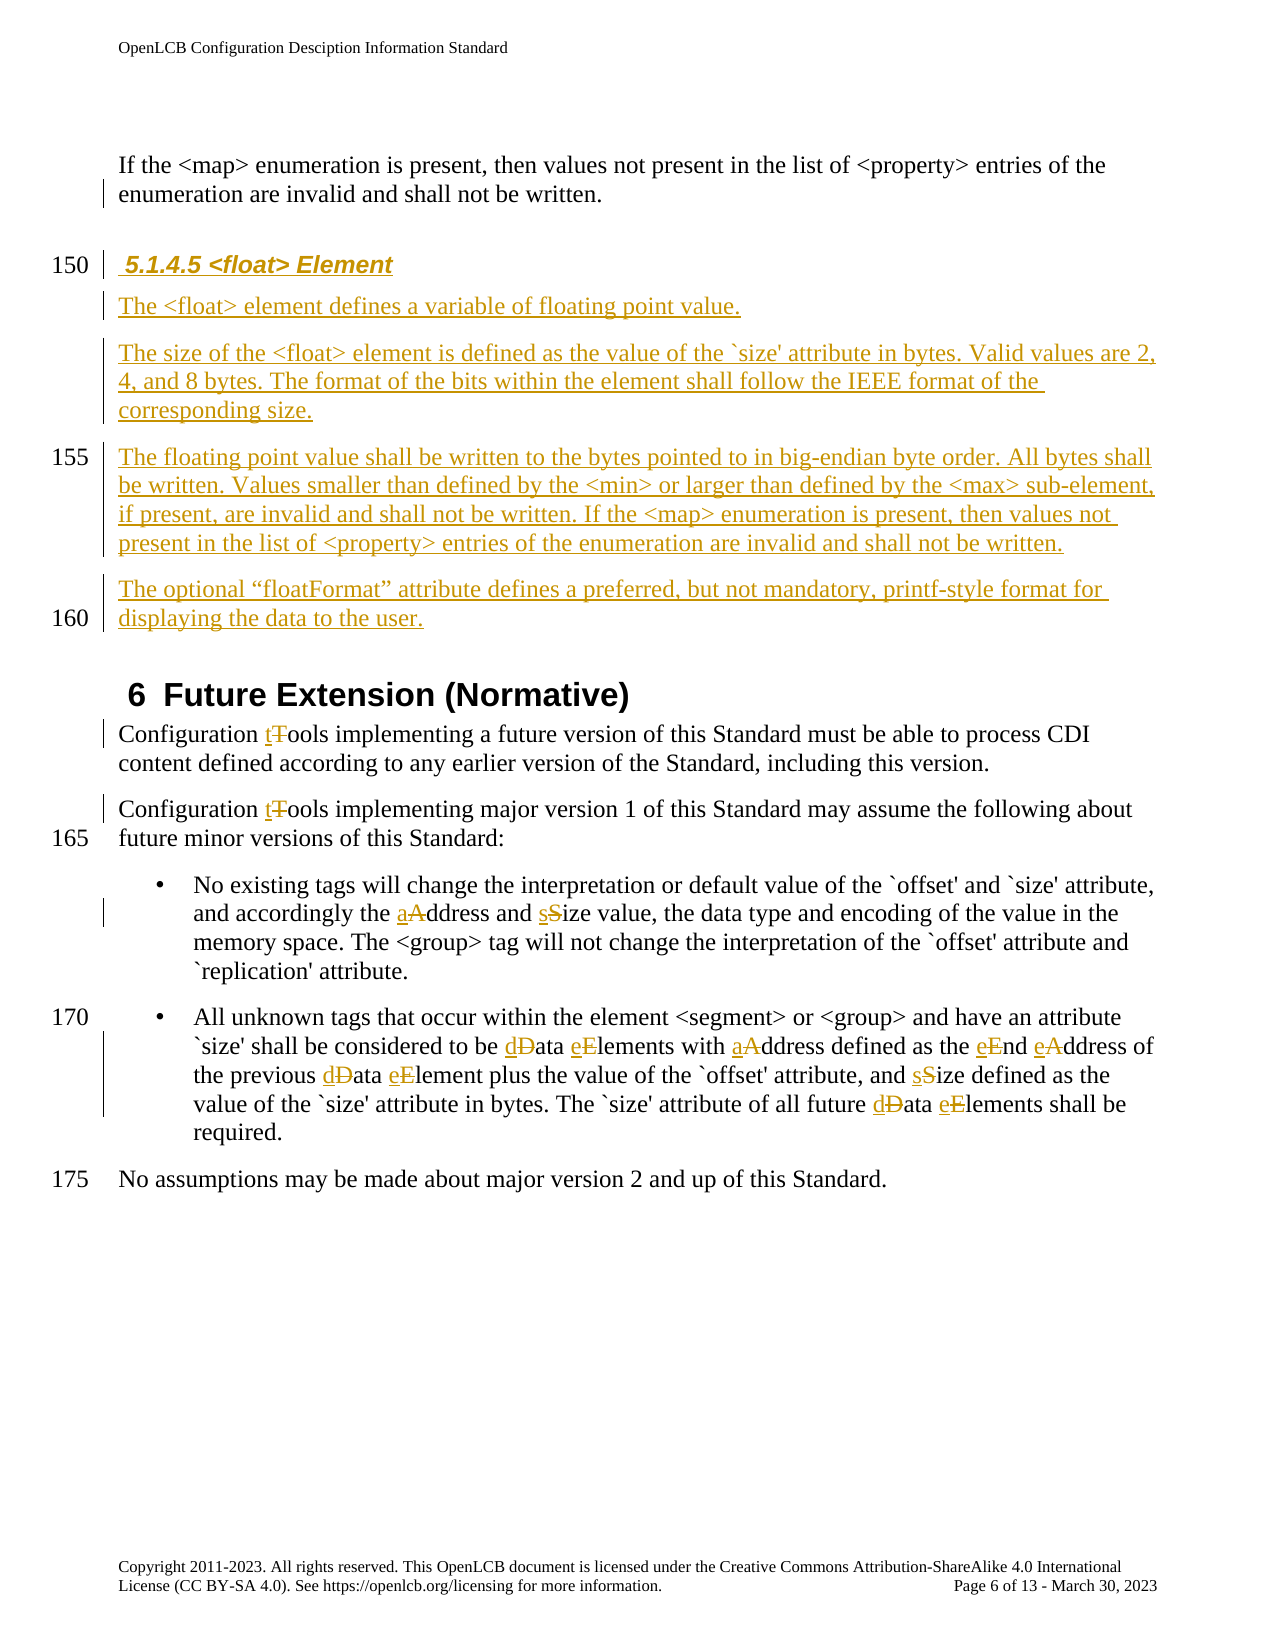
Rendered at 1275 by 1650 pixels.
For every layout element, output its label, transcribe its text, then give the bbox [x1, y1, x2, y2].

text The floating point value shall be written to the bytes pointed to in big-endian byte order. All bytes shall be written. Values smaller than defined by the <min> or larger than defined by the <max> sub-element, if present, are invalid and shall not be written. If the <map> enumeration is present, then values not present in the list of <property> entries of the enumeration are invalid and shall not be written. [118, 442, 1157, 557]
list All unknown tags that occur within the element <segment> or <group> and have an attribute `size' shall be considered to be data elements with address defined as the end eddress of the previous data element plus the value of the `offset' attribute, and size defined as the value of the `size' attribute in bytes. The `size' attribute of all future data elements shall be required. [156, 1002, 1157, 1146]
subtitle Future Extension (Normative) [118, 674, 1157, 713]
text The size of the <float> element is defined as the value of the `size' attribute in bytes. Valid values are 2, 4, and 8 bytes. The format of the bits within the element shall follow the IEEE format of the corresponding size. [118, 338, 1157, 424]
text Configuration tools implementing a future version of this Standard must be able to process CDI content defined according to any earlier version of the Standard, including this version. [118, 719, 1157, 777]
text The optional “floatFormat” attribute defines a preferred, but not mandatory, printf-style format for displaying the data to the user. [118, 574, 1157, 632]
text The <float> element defines a variable of floating point value. [118, 291, 1157, 320]
text Configuration tools implementing major version 1 of this Standard may assume the following about future minor versions of this Standard: [118, 794, 1157, 852]
subtitle <float> Element [118, 250, 1157, 279]
text If the <map> enumeration is present, then values not present in the list of <property> entries of the enumeration are invalid and shall not be written. [118, 150, 1157, 207]
list No existing tags will change the interpretation or default value of the `offset' and `size' attribute, and accordingly the address and size value, the data type and encoding of the value in the memory space. The <group> tag will not change the interpretation of the `offset' attribute and `replication' attribute. [156, 870, 1157, 985]
text No assumptions may be made about major version 2 and up of this Standard. [118, 1164, 1157, 1193]
